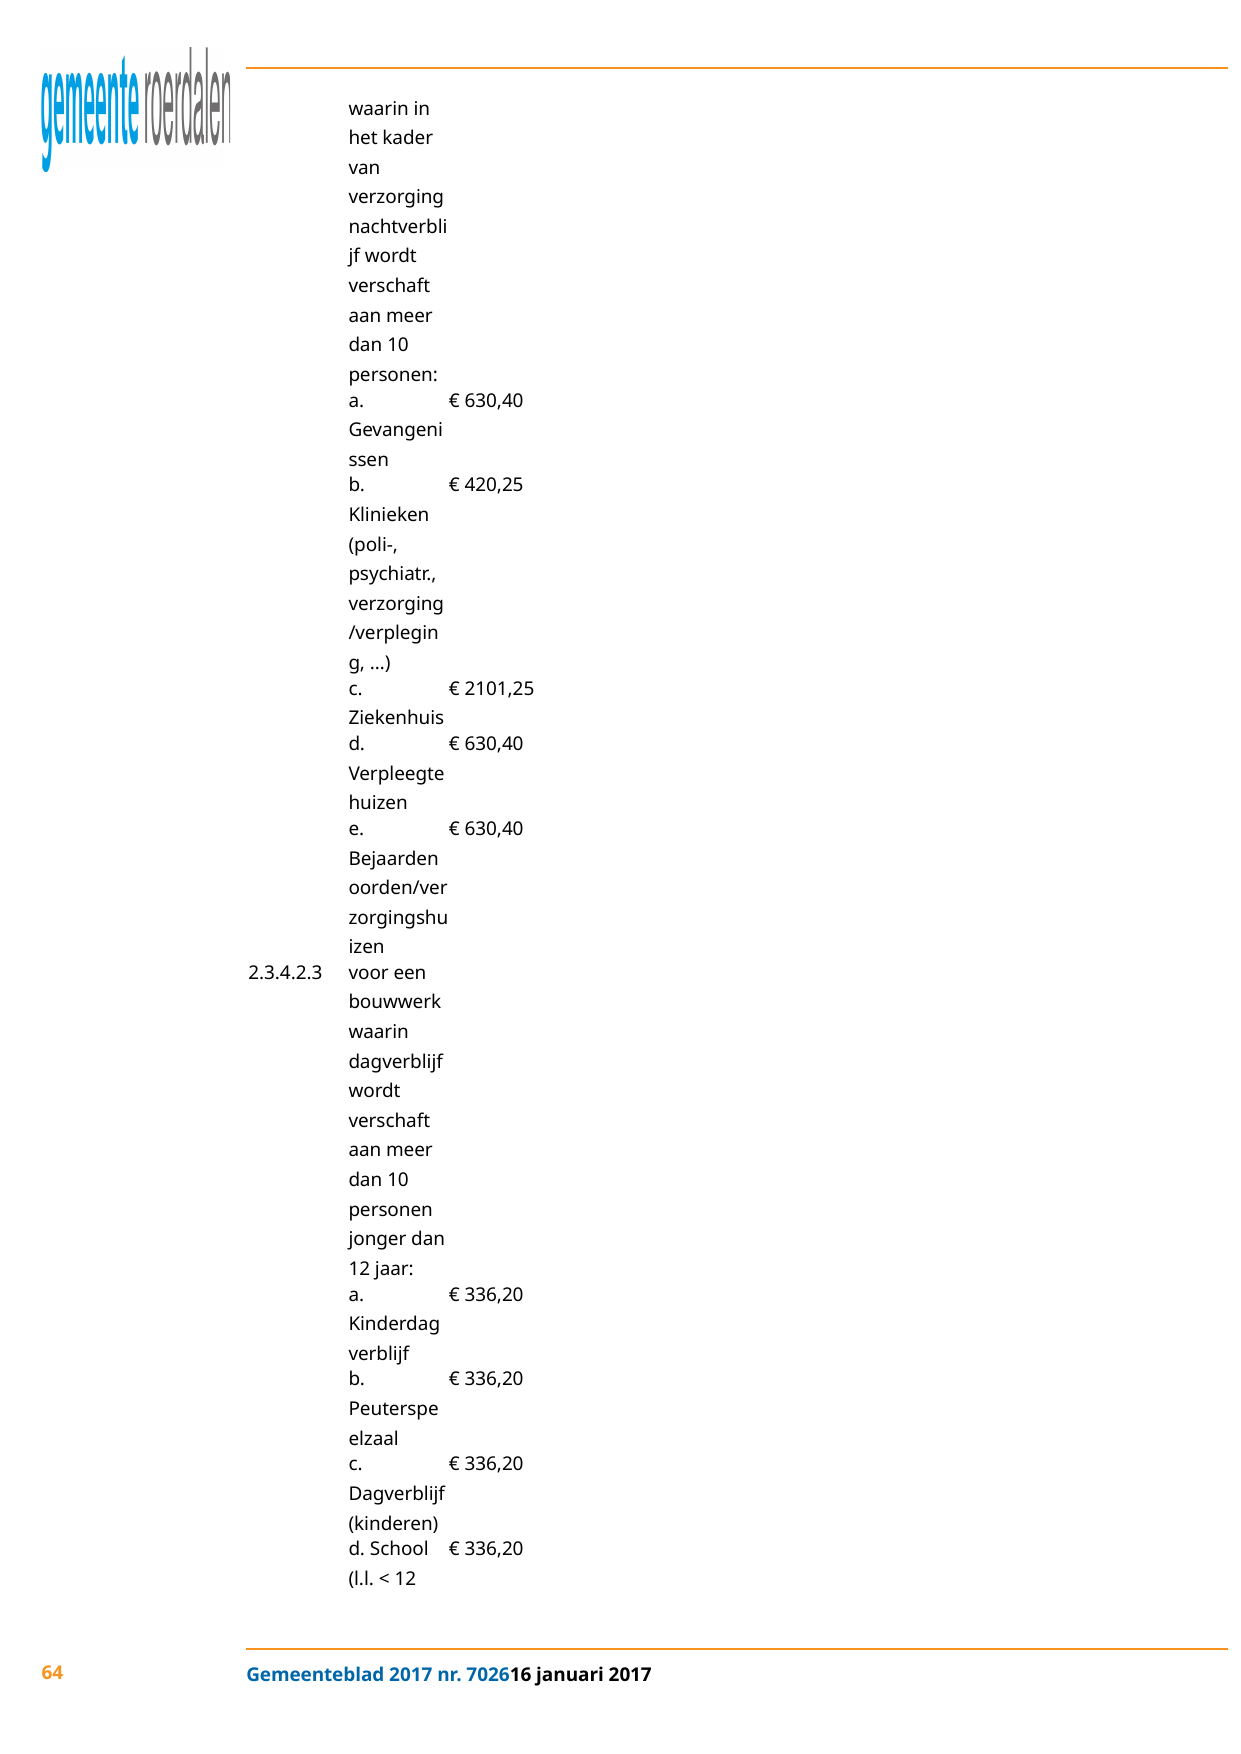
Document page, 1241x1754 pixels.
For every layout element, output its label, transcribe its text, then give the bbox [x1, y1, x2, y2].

table_cell [248, 1535, 348, 1591]
table_cell [248, 472, 348, 675]
table_cell € 336,20 [449, 1366, 549, 1451]
table_cell 2.3.4.2.3 [248, 959, 348, 1281]
table_cell voor een bouwwerk waarin dagverblijf wordt verschaft aan meer dan 10 personen jonger dan 12 jaar: [348, 959, 449, 1281]
table_cell € 420,25 [449, 472, 549, 675]
table_cell b. Klinieken (poli-, psychiatr., verzorging/verpleging, …) [348, 472, 449, 675]
table_cell [248, 1451, 348, 1535]
table_cell € 630,40 [449, 387, 549, 472]
table_cell [248, 675, 348, 730]
table_cell [248, 1281, 348, 1366]
table_cell € 336,20 [449, 1451, 549, 1535]
picture [41, 47, 231, 172]
table_cell [449, 959, 549, 1281]
table_cell [248, 730, 348, 815]
table_cell d. School (l.l. < 12 [348, 1535, 449, 1591]
table_cell € 630,40 [449, 815, 549, 959]
table_cell [449, 95, 549, 387]
table_cell c. Dagverblijf (kinderen) [348, 1451, 449, 1535]
table_cell € 336,20 [449, 1281, 549, 1366]
table_cell a. Kinderdagverblijf [348, 1281, 449, 1366]
picture [41, 134, 48, 172]
table_cell [248, 387, 348, 472]
table_cell [248, 95, 348, 387]
table_cell b. Peuterspeelzaal [348, 1366, 449, 1451]
table_cell e. Bejaardenoorden/verzorgingshuizen [348, 815, 449, 959]
table_cell waarin in het kader van verzorging nachtverblijf wordt verschaft aan meer dan 10 personen: [348, 95, 449, 387]
table_cell d. Verpleegtehuizen [348, 730, 449, 815]
table_cell [248, 1366, 348, 1451]
table_cell € 2101,25 [449, 675, 549, 730]
table_cell a. Gevangenissen [348, 387, 449, 472]
table_cell [248, 815, 348, 959]
table_cell € 630,40 [449, 730, 549, 815]
table_cell c. Ziekenhuis [348, 675, 449, 730]
table_cell € 336,20 [449, 1535, 549, 1591]
